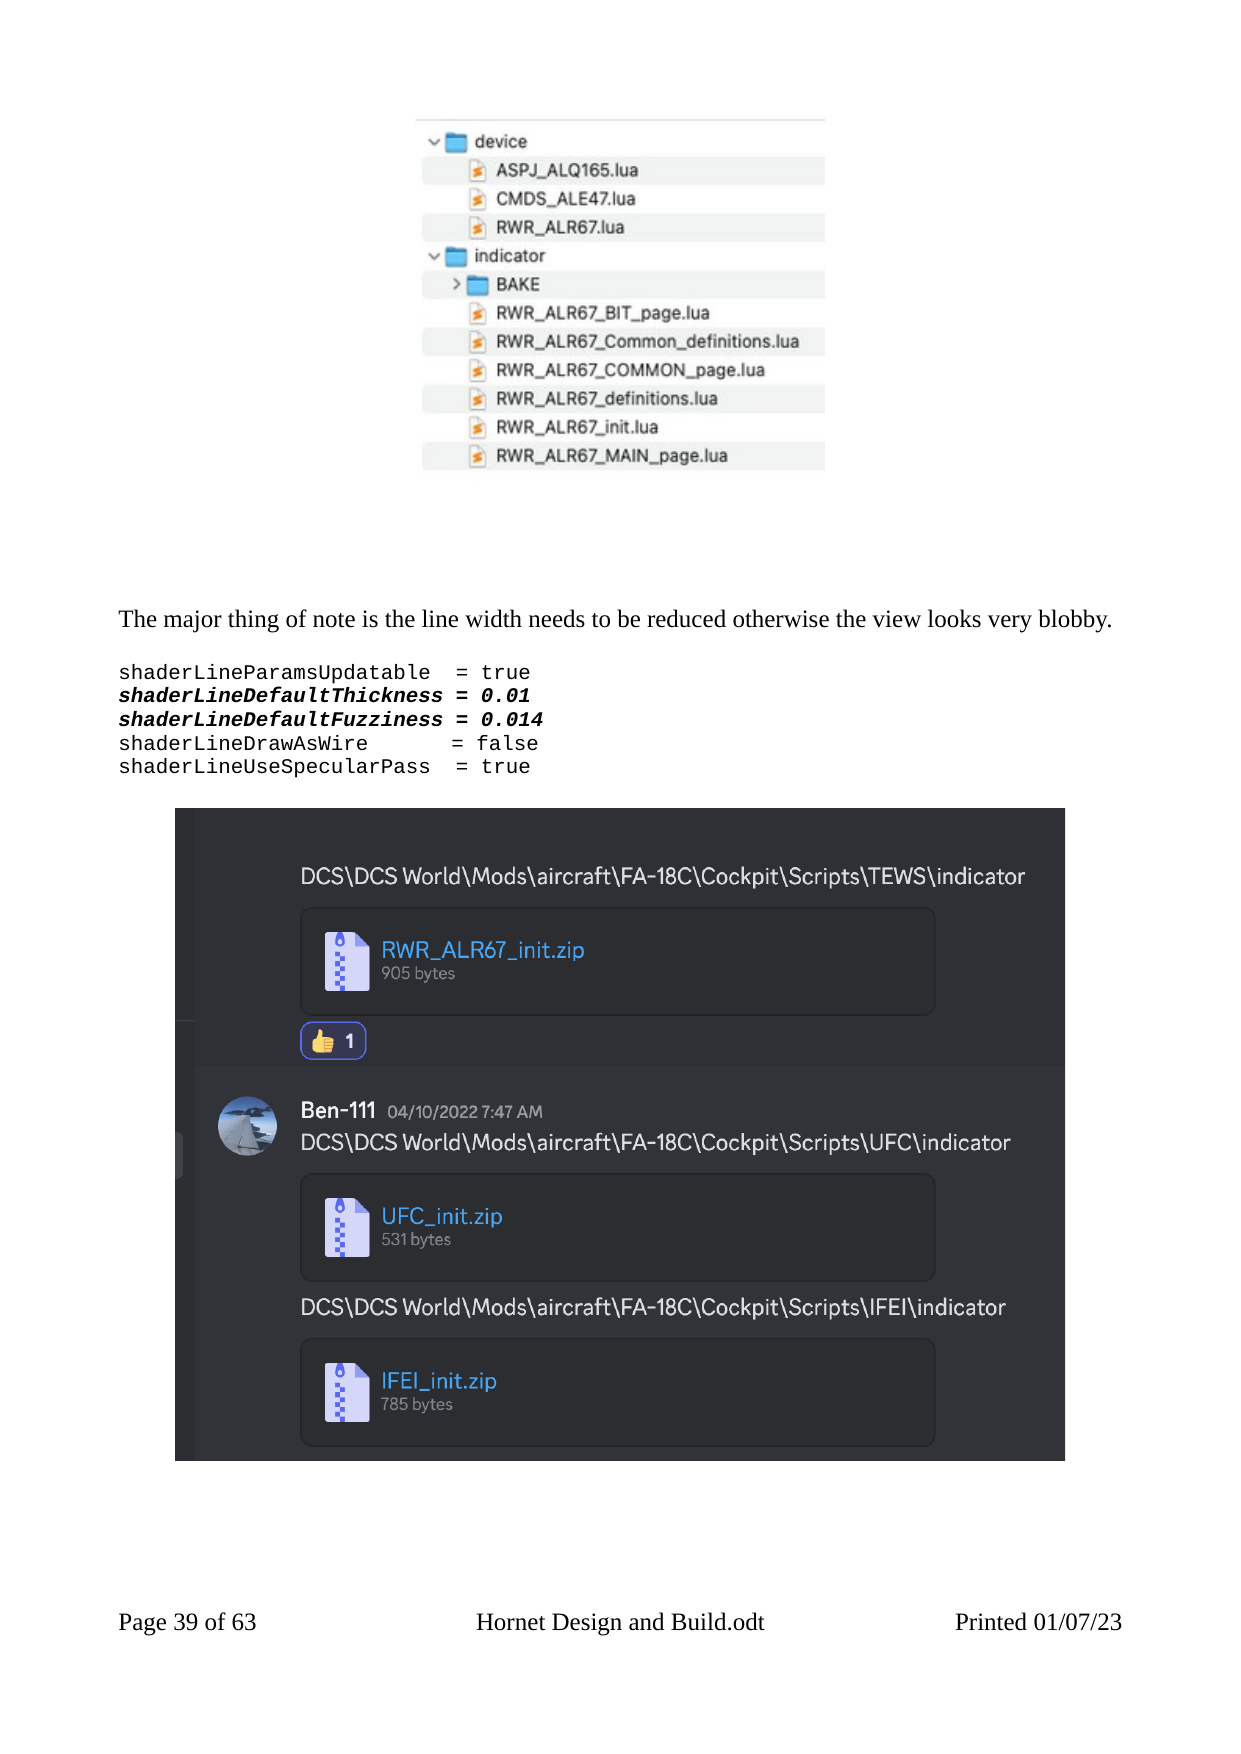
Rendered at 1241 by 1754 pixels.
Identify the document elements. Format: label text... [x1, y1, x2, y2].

picture [175, 808, 1066, 1461]
picture [415, 118, 825, 492]
text shaderLineUseSpecularPass = true [118, 756, 1122, 780]
text shaderLineDrawAsWire = false [118, 733, 1122, 756]
text The major thing of note is the line width needs to be reduced otherwise the view looks very blobby. [118, 604, 1122, 633]
text shaderLineParamsUpdatable = true [118, 662, 1122, 685]
text shaderLineDefaultThickness = 0.01 [118, 685, 1122, 709]
text shaderLineDefaultFuzziness = 0.014 [118, 709, 1122, 733]
